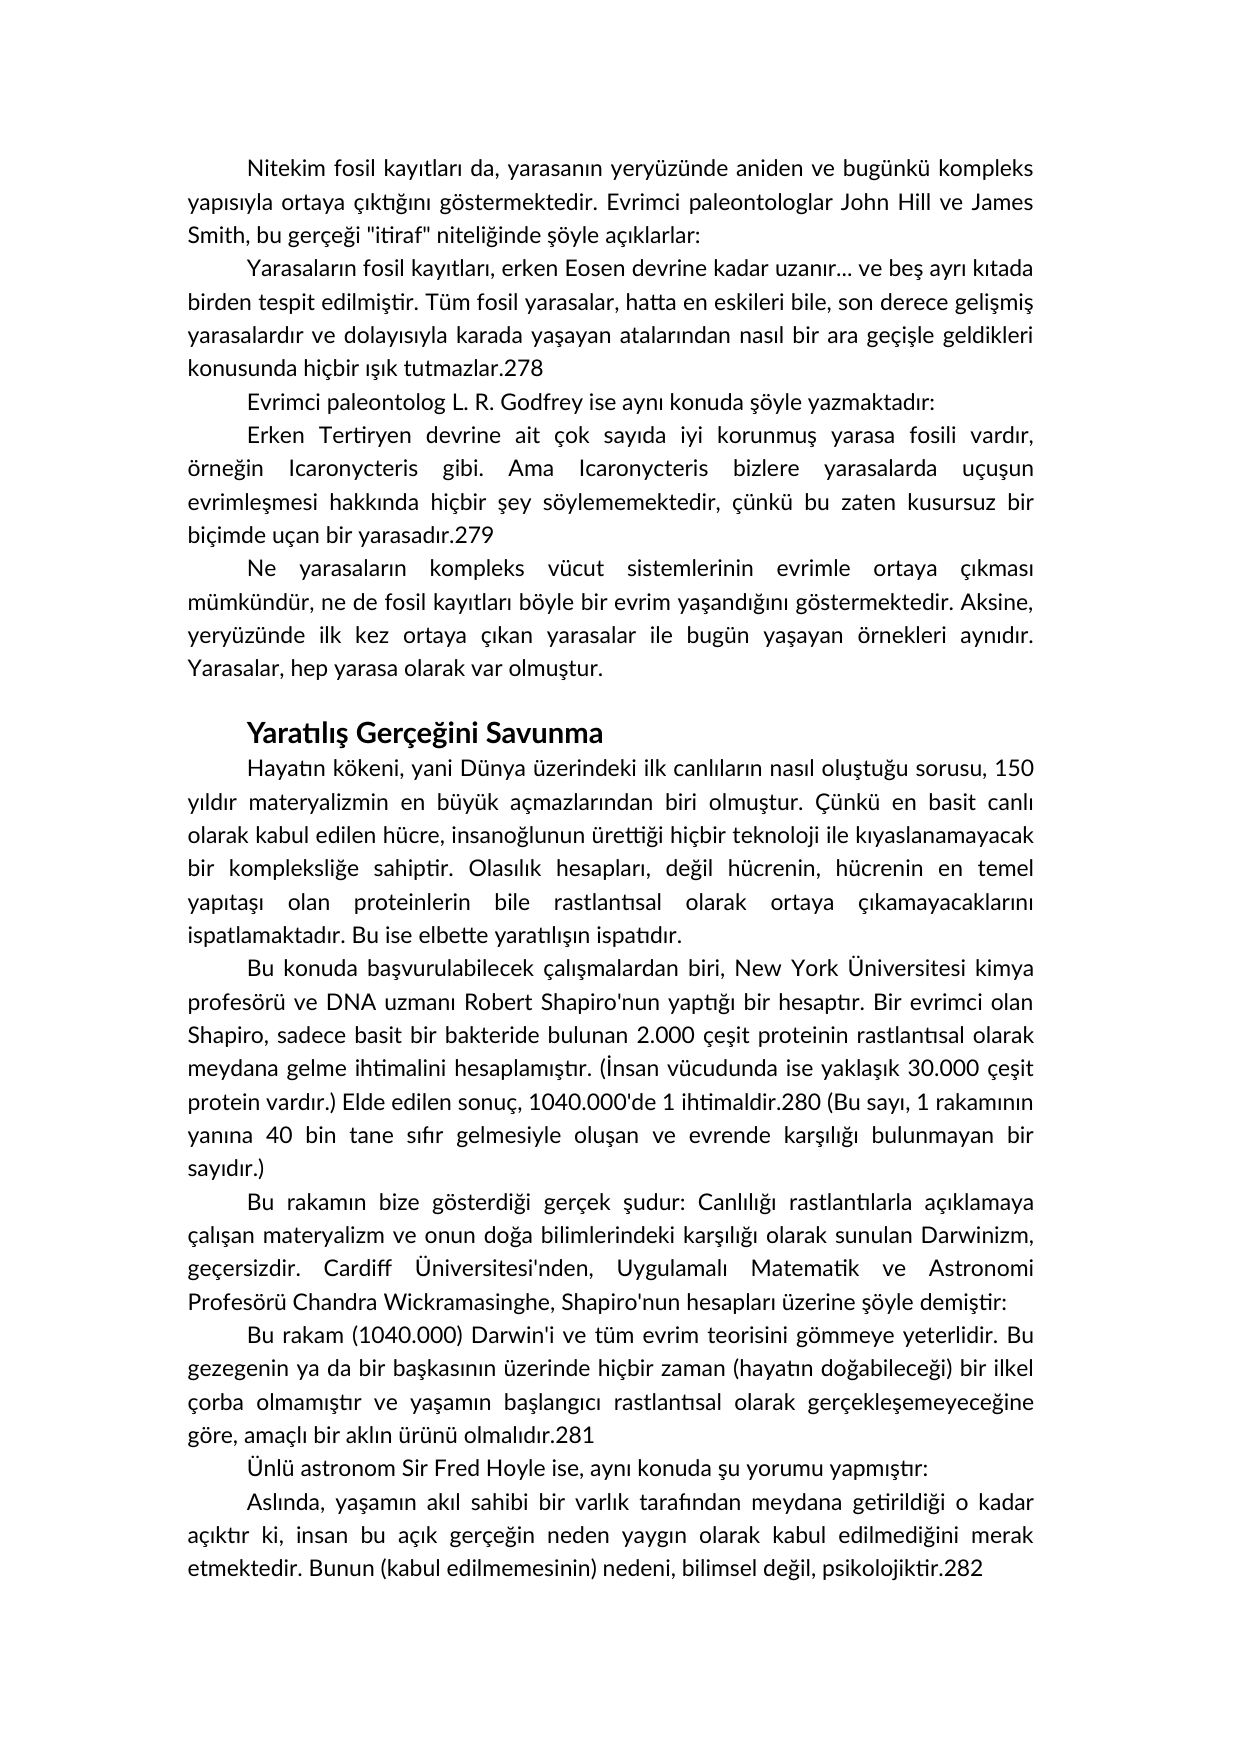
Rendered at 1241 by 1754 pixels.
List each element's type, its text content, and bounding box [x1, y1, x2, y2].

subtitle Yaratılış Gerçeğini Savunma [187, 717, 1035, 750]
text Bu rakam (1040.000) Darwin'i ve tüm evrim teorisini gömmeye yeterlidir. Bu gezegenin ya da bir başkasının üzerinde hiçbir zaman (hayatın doğabileceği) bir ilkel çorba olmamıştır ve yaşamın başlangıcı rastlantısal olarak gerçekleşemeyeceğine göre, amaçlı bir aklın ürünü olmalıdır.281 [187, 1317, 1035, 1450]
text Nitekim fosil kayıtları da, yarasanın yeryüzünde aniden ve bugünkü kompleks yapısıyla ortaya çıktığını göstermektedir. Evrimci paleontologlar John Hill ve James Smith, bu gerçeği "itiraf" niteliğinde şöyle açıklarlar: [187, 150, 1035, 250]
text Ne yarasaların kompleks vücut sistemlerinin evrimle ortaya çıkması mümkündür, ne de fosil kayıtları böyle bir evrim yaşandığını göstermektedir. Aksine, yeryüzünde ilk kez ortaya çıkan yarasalar ile bugün yaşayan örnekleri aynıdır. Yarasalar, hep yarasa olarak var olmuştur. [187, 550, 1035, 683]
text Evrimci paleontolog L. R. Godfrey ise aynı konuda şöyle yazmaktadır: [187, 383, 1035, 417]
text Bu rakamın bize gösterdiği gerçek şudur: Canlılığı rastlantılarla açıklamaya çalışan materyalizm ve onun doğa bilimlerindeki karşılığı olarak sunulan Darwinizm, geçersizdir. Cardiff Üniversitesi'nden, Uygulamalı Matematik ve Astronomi Profesörü Chandra Wickramasinghe, Shapiro'nun hesapları üzerine şöyle demiştir: [187, 1183, 1035, 1317]
text Erken Tertiryen devrine ait çok sayıda iyi korunmuş yarasa fosili vardır, örneğin Icaronycteris gibi. Ama Icaronycteris bizlere yarasalarda uçuşun evrimleşmesi hakkında hiçbir şey söylememektedir, çünkü bu zaten kusursuz bir biçimde uçan bir yarasadır.279 [187, 417, 1035, 550]
text Aslında, yaşamın akıl sahibi bir varlık tarafından meydana getirildiği o kadar açıktır ki, insan bu açık gerçeğin neden yaygın olarak kabul edilmediğini merak etmektedir. Bunun (kabul edilmemesinin) nedeni, bilimsel değil, psikolojiktir.282 [187, 1483, 1035, 1583]
text Ünlü astronom Sir Fred Hoyle ise, aynı konuda şu yorumu yapmıştır: [187, 1450, 1035, 1483]
text Hayatın kökeni, yani Dünya üzerindeki ilk canlıların nasıl oluştuğu sorusu, 150 yıldır materyalizmin en büyük açmazlarından biri olmuştur. Çünkü en basit canlı olarak kabul edilen hücre, insanoğlunun ürettiği hiçbir teknoloji ile kıyaslanamayacak bir kompleksliğe sahiptir. Olasılık hesapları, değil hücrenin, hücrenin en temel yapıtaşı olan proteinlerin bile rastlantısal olarak ortaya çıkamayacaklarını ispatlamaktadır. Bu ise elbette yaratılışın ispatıdır. [187, 750, 1035, 950]
text Bu konuda başvurulabilecek çalışmalardan biri, New York Üniversitesi kimya profesörü ve DNA uzmanı Robert Shapiro'nun yaptığı bir hesaptır. Bir evrimci olan Shapiro, sadece basit bir bakteride bulunan 2.000 çeşit proteinin rastlantısal olarak meydana gelme ihtimalini hesaplamıştır. (İnsan vücudunda ise yaklaşık 30.000 çeşit protein vardır.) Elde edilen sonuç, 1040.000'de 1 ihtimaldir.280 (Bu sayı, 1 rakamının yanına 40 bin tane sıfır gelmesiyle oluşan ve evrende karşılığı bulunmayan bir sayıdır.) [187, 950, 1035, 1183]
text Yarasaların fosil kayıtları, erken Eosen devrine kadar uzanır... ve beş ayrı kıtada birden tespit edilmiştir. Tüm fosil yarasalar, hatta en eskileri bile, son derece gelişmiş yarasalardır ve dolayısıyla karada yaşayan atalarından nasıl bir ara geçişle geldikleri konusunda hiçbir ışık tutmazlar.278 [187, 250, 1035, 383]
